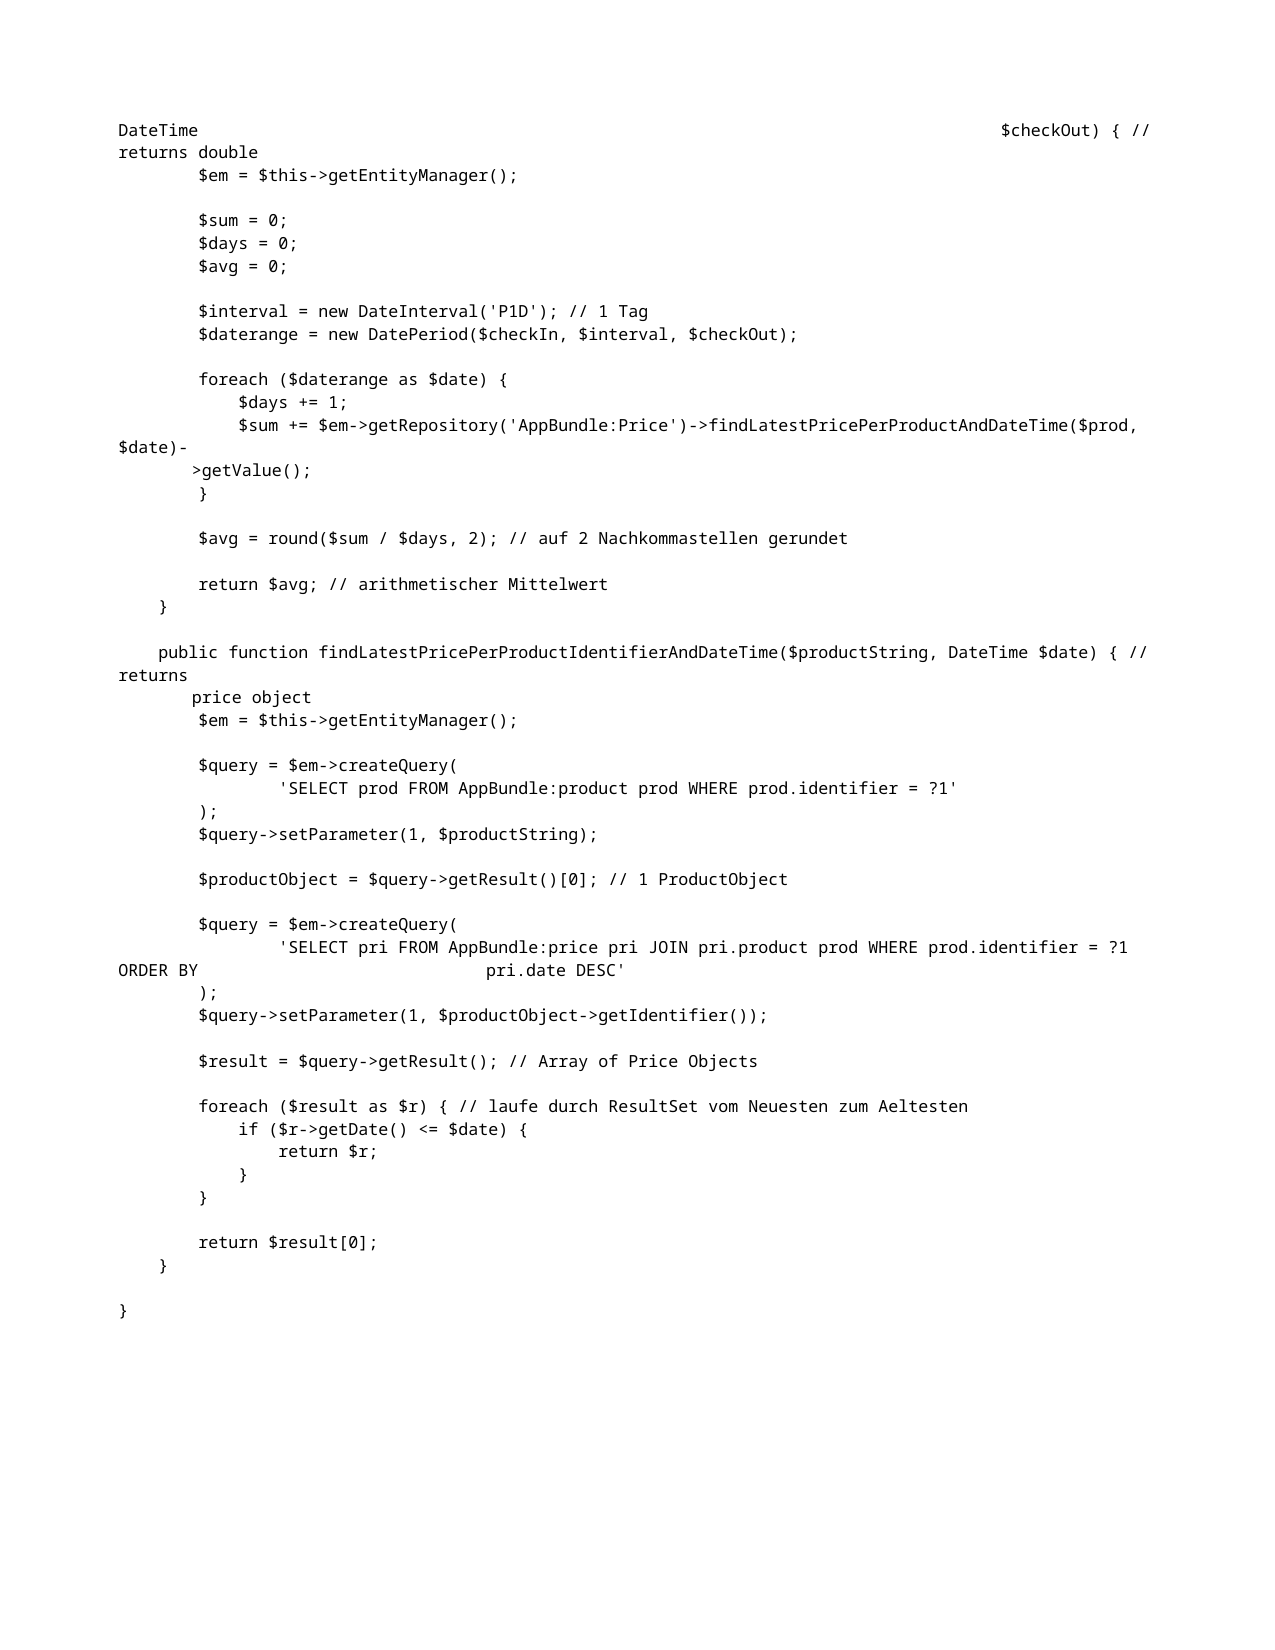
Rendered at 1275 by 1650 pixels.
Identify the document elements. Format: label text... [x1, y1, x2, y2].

text return $result[0]; [118, 1231, 1157, 1253]
text } [118, 1163, 1157, 1185]
text $em = $this->getEntityManager(); [118, 163, 1157, 186]
text 'SELECT prod FROM AppBundle:product prod WHERE prod.identifier = ?1' [118, 777, 1157, 799]
text return $avg; // arithmetischer Mittelwert [118, 572, 1157, 595]
text return $r; [118, 1140, 1157, 1163]
text $query->setParameter(1, $productObject->getIdentifier()); [118, 1004, 1157, 1026]
text $query->setParameter(1, $productString); [118, 822, 1157, 845]
text } [118, 595, 1157, 618]
text 'SELECT pri FROM AppBundle:price pri JOIN pri.product prod WHERE prod.identifier = ?1 ORDER BY pri.date DESC' [118, 936, 1157, 981]
text } [118, 1253, 1157, 1276]
text foreach ($result as $r) { // laufe durch ResultSet vom Neuesten zum Aeltesten [118, 1094, 1157, 1117]
text $query = $em->createQuery( [118, 754, 1157, 777]
text $days += 1; [118, 391, 1157, 413]
text $sum = 0; [118, 209, 1157, 232]
text public function findLatestPricePerProductIdentifierAndDateTime($productString, DateTime $date) { // returns price object [118, 640, 1157, 708]
text DateTime $checkOut) { // returns double [118, 118, 1157, 163]
text $query = $em->createQuery( [118, 913, 1157, 936]
text $productObject = $query->getResult()[0]; // 1 ProductObject [118, 867, 1157, 890]
text } [118, 1185, 1157, 1208]
text foreach ($daterange as $date) { [118, 368, 1157, 391]
text ); [118, 799, 1157, 822]
text $result = $query->getResult(); // Array of Price Objects [118, 1049, 1157, 1072]
text if ($r->getDate() <= $date) { [118, 1117, 1157, 1140]
text } [118, 1299, 1157, 1322]
text $sum += $em->getRepository('AppBundle:Price')->findLatestPricePerProductAndDateTime($prod, $date)- >getValue(); [118, 413, 1157, 481]
text $avg = round($sum / $days, 2); // auf 2 Nachkommastellen gerundet [118, 527, 1157, 549]
text $days = 0; [118, 232, 1157, 254]
text $interval = new DateInterval('P1D'); // 1 Tag [118, 300, 1157, 322]
text $daterange = new DatePeriod($checkIn, $interval, $checkOut); [118, 322, 1157, 345]
text $avg = 0; [118, 254, 1157, 277]
text $em = $this->getEntityManager(); [118, 708, 1157, 731]
text ); [118, 981, 1157, 1004]
text } [118, 481, 1157, 504]
